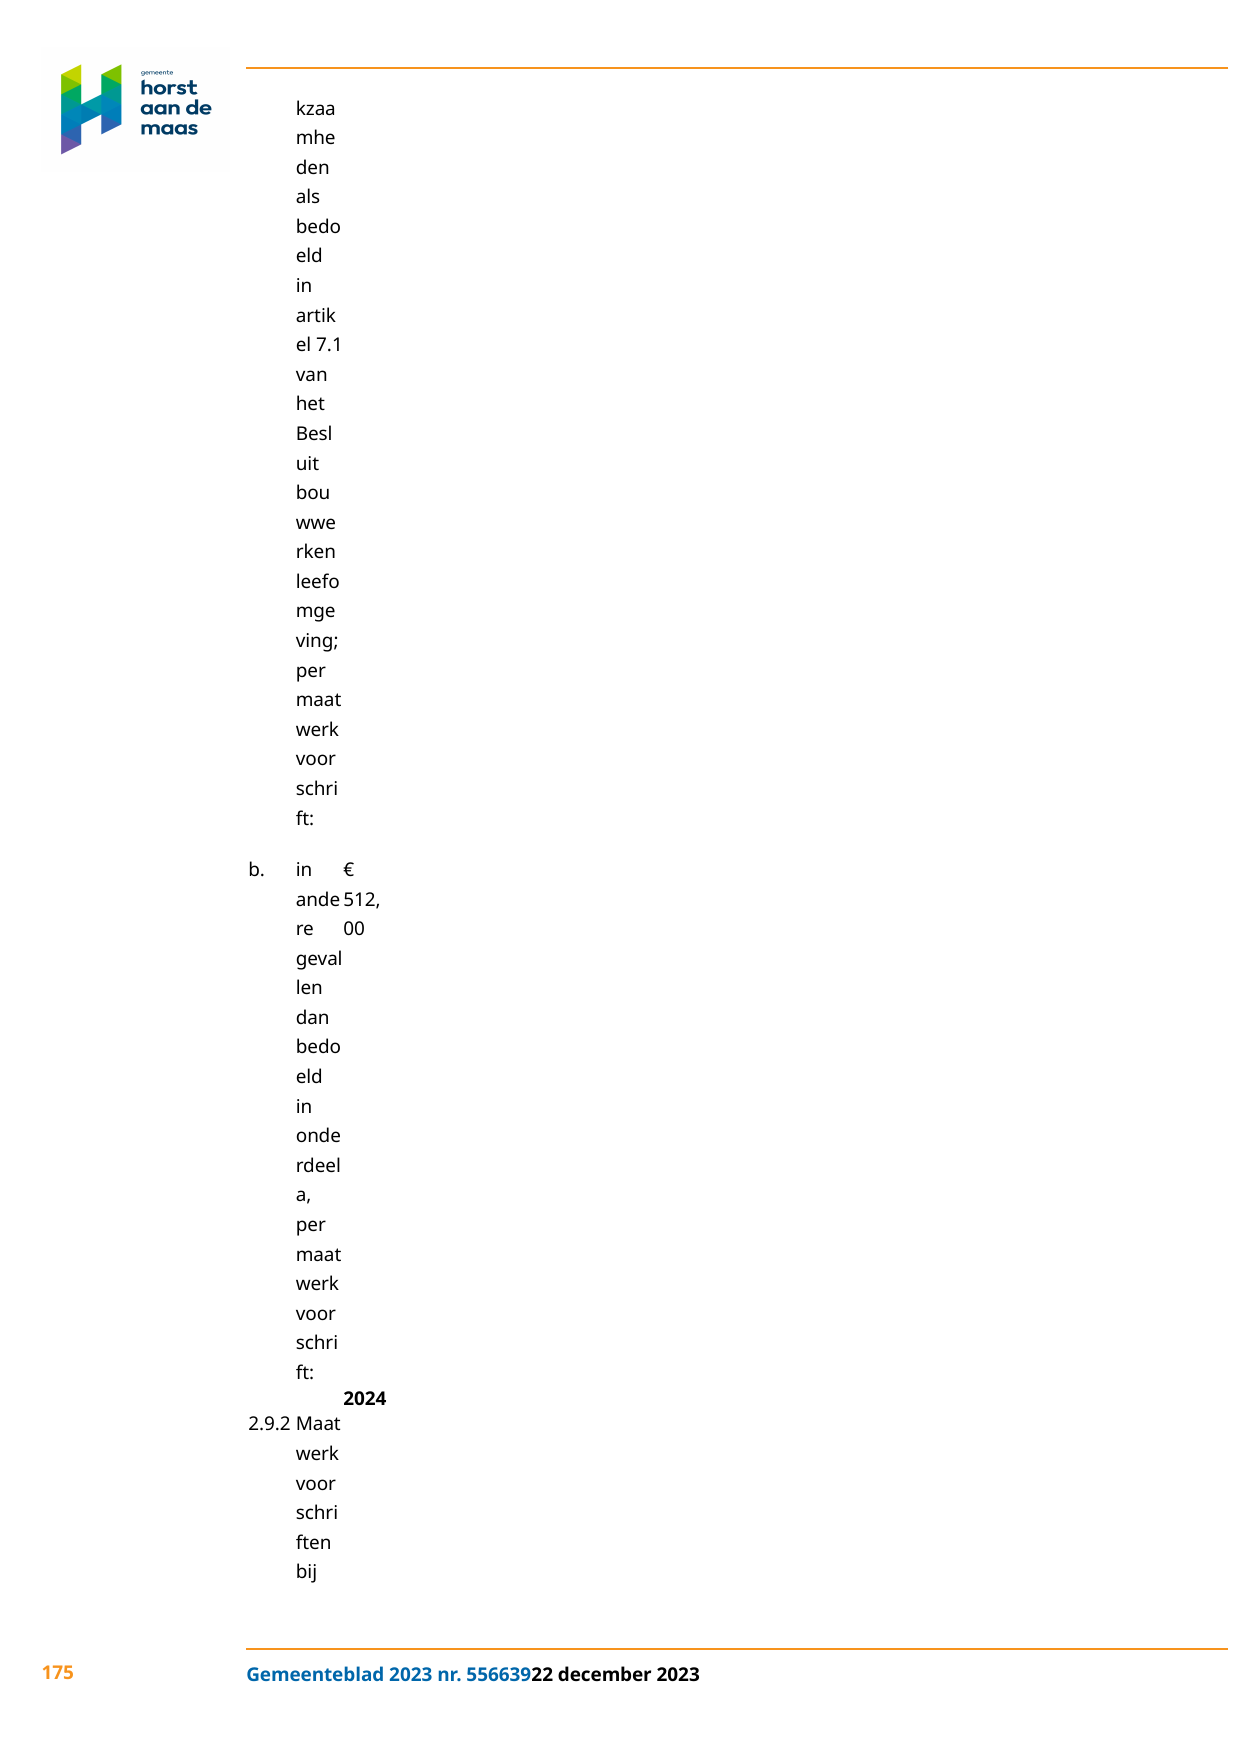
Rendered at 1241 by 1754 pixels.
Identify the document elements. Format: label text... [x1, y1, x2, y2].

table_cell [343, 831, 391, 856]
table_cell [296, 831, 343, 856]
table_cell kzaamheden als bedoeld in artikel 7.1 van het Besluit bouwwerken leefomgeving; per maatwerkvoorschrift: [296, 95, 343, 831]
table_cell [296, 1385, 343, 1411]
table_cell [343, 1411, 391, 1584]
table_cell [248, 1385, 296, 1411]
table_cell [248, 831, 296, 856]
table_cell 2024 [343, 1385, 391, 1411]
table_cell € 512,00 [343, 856, 391, 1385]
table_cell 2.9.2 [248, 1411, 296, 1584]
picture [41, 47, 231, 172]
table_cell [343, 95, 391, 831]
table_cell Maatwerkvoorschriften bij [296, 1411, 343, 1584]
table_cell [248, 95, 296, 831]
table_cell b. [248, 856, 296, 1385]
table_cell in andere gevallen dan bedoeld in onderdeel a, per maatwerkvoorschrift: [296, 856, 343, 1385]
